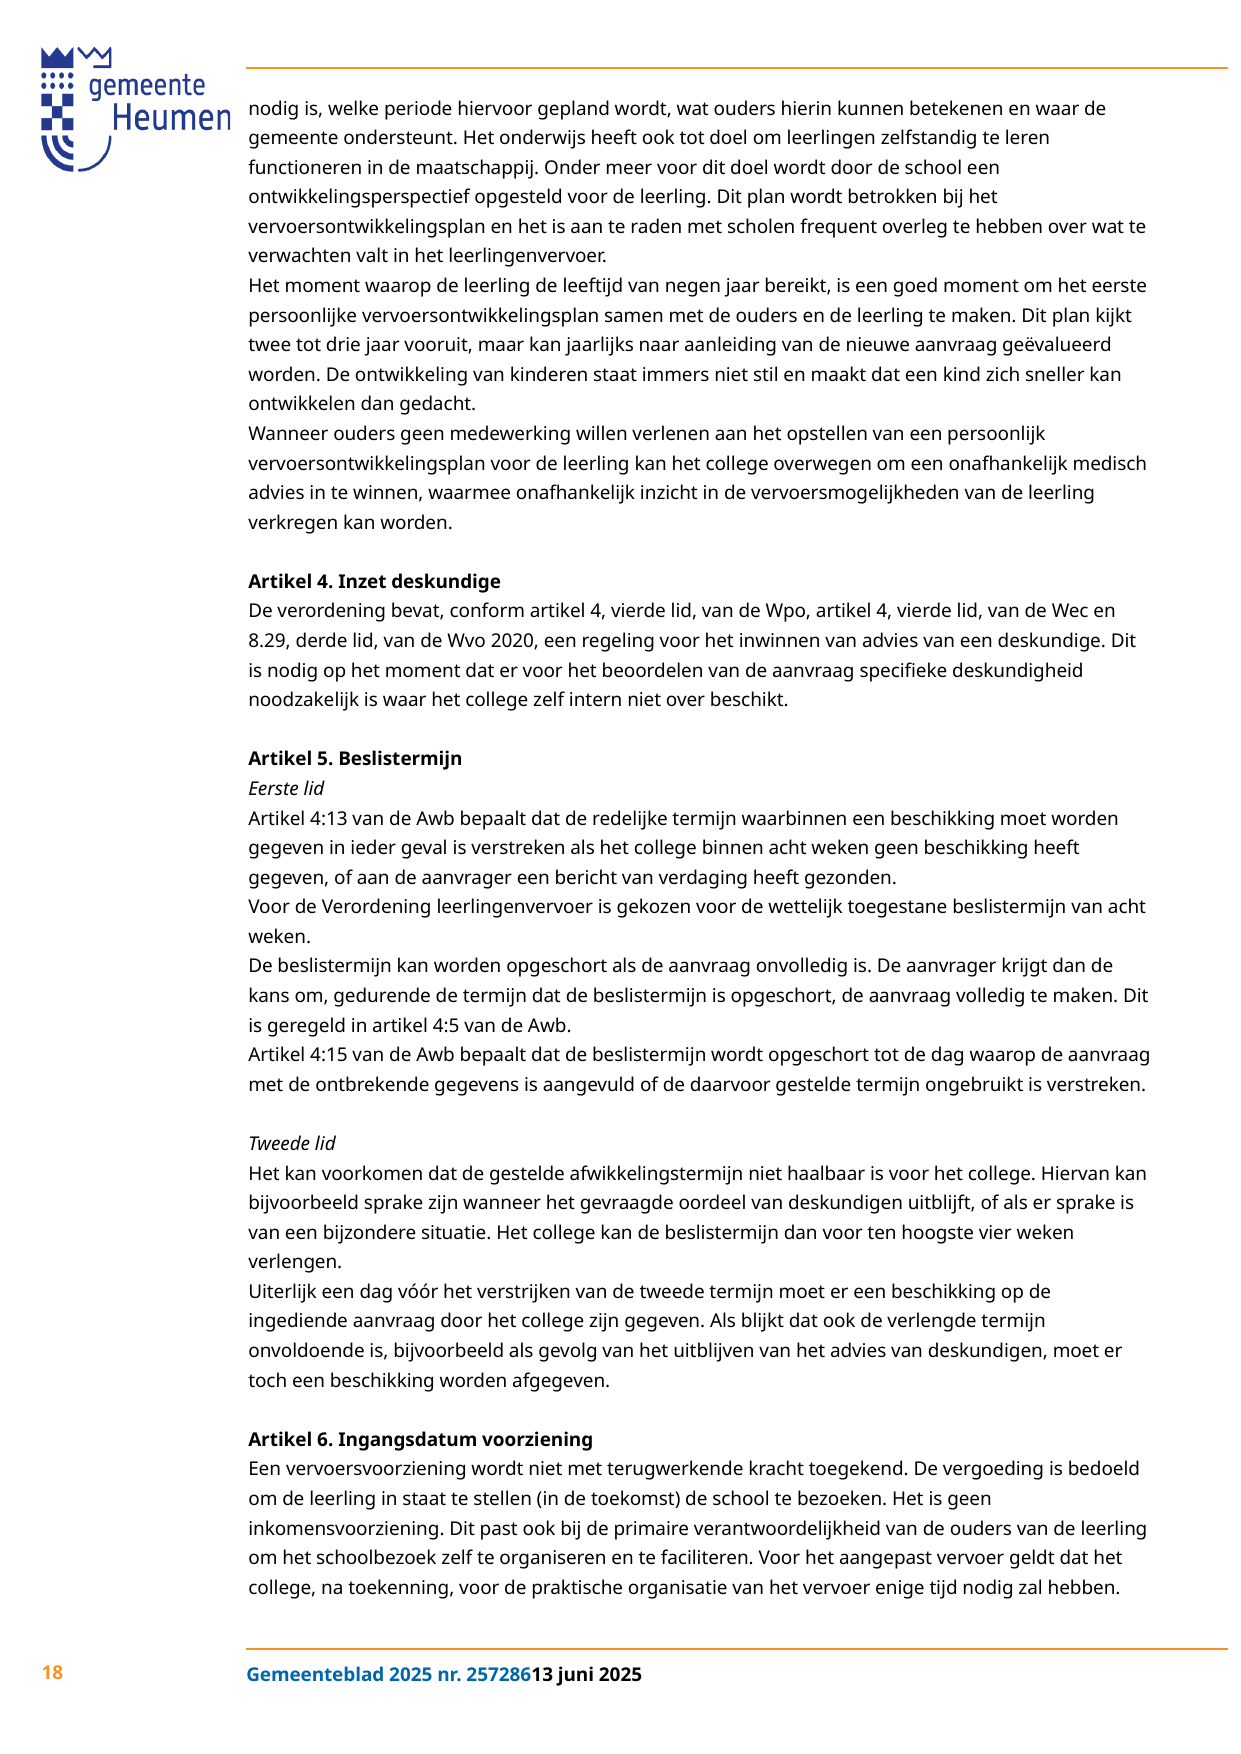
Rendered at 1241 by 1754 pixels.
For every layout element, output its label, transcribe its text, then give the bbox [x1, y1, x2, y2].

text De verordening bevat, conform artikel 4, vierde lid, van de Wpo, artikel 4, vierde lid, van de Wec en 8.29, derde lid, van de Wvo 2020, een regeling voor het inwinnen van advies van een deskundige. Dit is nodig op het moment dat er voor het beoordelen van de aanvraag specifieke deskundigheid noodzakelijk is waar het college zelf intern niet over beschikt. [248, 598, 1152, 712]
text Artikel 4:15 van de Awb bepaalt dat de beslistermijn wordt opgeschort tot de dag waarop de aanvraag met de ontbrekende gegevens is aangevuld of de daarvoor gestelde termijn ongebruikt is verstreken. [248, 1041, 1152, 1097]
picture [41, 47, 231, 172]
text Tweede lid [248, 1130, 1152, 1156]
text nodig is, welke periode hiervoor gepland wordt, wat ouders hierin kunnen betekenen en waar de gemeente ondersteunt. Het onderwijs heeft ook tot doel om leerlingen zelfstandig te leren functioneren in de maatschappij. Onder meer voor dit doel wordt door de school een ontwikkelingsperspectief opgesteld voor de leerling. Dit plan wordt betrokken bij het vervoersontwikkelingsplan en het is aan te raden met scholen frequent overleg te hebben over wat te verwachten valt in het leerlingenvervoer. [248, 95, 1152, 268]
text De beslistermijn kan worden opgeschort als de aanvraag onvolledig is. De aanvrager krijgt dan de kans om, gedurende de termijn dat de beslistermijn is opgeschort, de aanvraag volledig te maken. Dit is geregeld in artikel 4:5 van de Awb. [248, 953, 1152, 1038]
text Eerste lid [248, 775, 1152, 801]
text Artikel 4. Inzet deskundige [248, 568, 1152, 594]
text Voor de Verordening leerlingenvervoer is gekozen voor de wettelijk toegestane beslistermijn van acht weken. [248, 893, 1152, 949]
text Wanneer ouders geen medewerking willen verlenen aan het opstellen van een persoonlijk vervoersontwikkelingsplan voor de leerling kan het college overwegen om een onafhankelijk medisch advies in te winnen, waarmee onafhankelijk inzicht in de vervoersmogelijkheden van de leerling verkregen kan worden. [248, 420, 1152, 535]
text Artikel 6. Ingangsdatum voorziening [248, 1426, 1152, 1452]
text Een vervoersvoorziening wordt niet met terugwerkende kracht toegekend. De vergoeding is bedoeld om de leerling in staat te stellen (in de toekomst) de school te bezoeken. Het is geen inkomensvoorziening. Dit past ook bij de primaire verantwoordelijkheid van de ouders van de leerling om het schoolbezoek zelf te organiseren en te faciliteren. Voor het aangepast vervoer geldt dat het college, na toekenning, voor de praktische organisatie van het vervoer enige tijd nodig zal hebben. [248, 1456, 1152, 1600]
text Artikel 4:13 van de Awb bepaalt dat de redelijke termijn waarbinnen een beschikking moet worden gegeven in ieder geval is verstreken als het college binnen acht weken geen beschikking heeft gegeven, of aan de aanvrager een bericht van verdaging heeft gezonden. [248, 805, 1152, 890]
text Uiterlijk een dag vóór het verstrijken van de tweede termijn moet er een beschikking op de ingediende aanvraag door het college zijn gegeven. Als blijkt dat ook de verlengde termijn onvoldoende is, bijvoorbeeld als gevolg van het uitblijven van het advies van deskundigen, moet er toch een beschikking worden afgegeven. [248, 1278, 1152, 1393]
text Artikel 5. Beslistermijn [248, 746, 1152, 771]
text Het kan voorkomen dat de gestelde afwikkelingstermijn niet haalbaar is voor het college. Hiervan kan bijvoorbeeld sprake zijn wanneer het gevraagde oordeel van deskundigen uitblijft, of als er sprake is van een bijzondere situatie. Het college kan de beslistermijn dan voor ten hoogste vier weken verlengen. [248, 1160, 1152, 1274]
text Het moment waarop de leerling de leeftijd van negen jaar bereikt, is een goed moment om het eerste persoonlijke vervoersontwikkelingsplan samen met de ouders en de leerling te maken. Dit plan kijkt twee tot drie jaar vooruit, maar kan jaarlijks naar aanleiding van de nieuwe aanvraag geëvalueerd worden. De ontwikkeling van kinderen staat immers niet stil en maakt dat een kind zich sneller kan ontwikkelen dan gedacht. [248, 272, 1152, 416]
